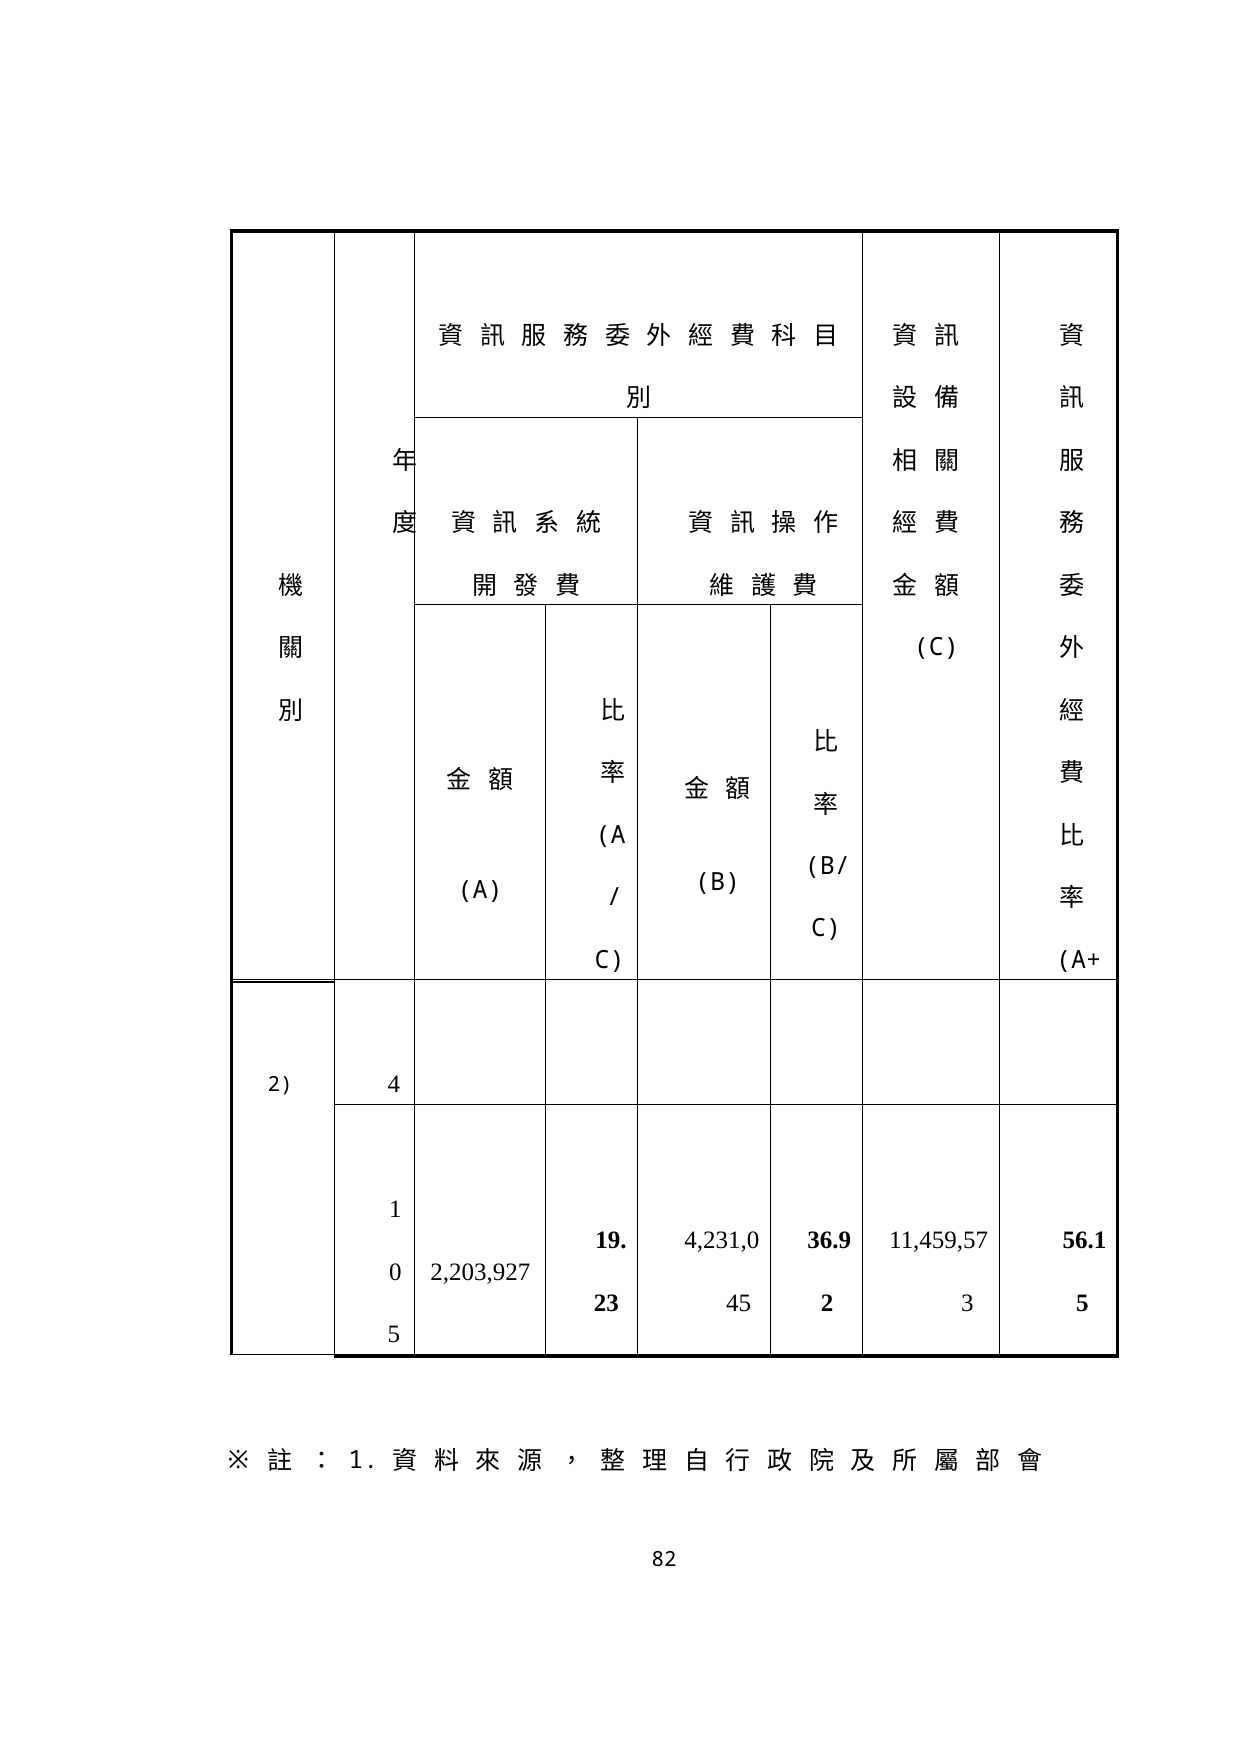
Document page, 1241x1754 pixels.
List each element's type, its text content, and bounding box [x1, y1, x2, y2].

table_cell 比率(B/C) [771, 605, 862, 979]
table_cell 比率(A/C) [546, 605, 637, 979]
table_cell 金額 (B) [638, 605, 770, 979]
table_cell 105 [335, 1105, 414, 1354]
table_cell 36.92 [771, 1105, 862, 1354]
table_cell [1000, 980, 1116, 1104]
table_cell [771, 980, 862, 1104]
table_cell 4,231,045 [638, 1105, 770, 1354]
table_cell [546, 980, 637, 1104]
table_cell 資訊操作維護費 [638, 418, 862, 604]
table_cell 2) [233, 983, 334, 1354]
table_header 機關別 [233, 233, 334, 979]
table_cell 4 [335, 980, 414, 1104]
text ※註：1.資料來源，整理自行政院及所屬部會 [196, 1417, 1051, 1479]
table_cell 資訊系統開發費 [415, 418, 637, 604]
table_cell [638, 980, 770, 1104]
table_cell 2,203,927 [415, 1105, 545, 1354]
table_header 資訊設備相關經費金額 (C) [863, 233, 999, 979]
table_cell 金額 (A) [415, 605, 545, 979]
table_header 年度 [335, 233, 414, 979]
table_header 資訊服務委外經費科目別 [415, 233, 862, 417]
table_cell [415, 980, 545, 1104]
table_cell 19.23 [546, 1105, 637, 1354]
table_cell [863, 980, 999, 1104]
table_cell 11,459,573 [863, 1105, 999, 1354]
table_header 資訊服務委外經費比率(A+B/C) [1000, 233, 1116, 979]
table_cell 56.15 [1000, 1105, 1116, 1354]
